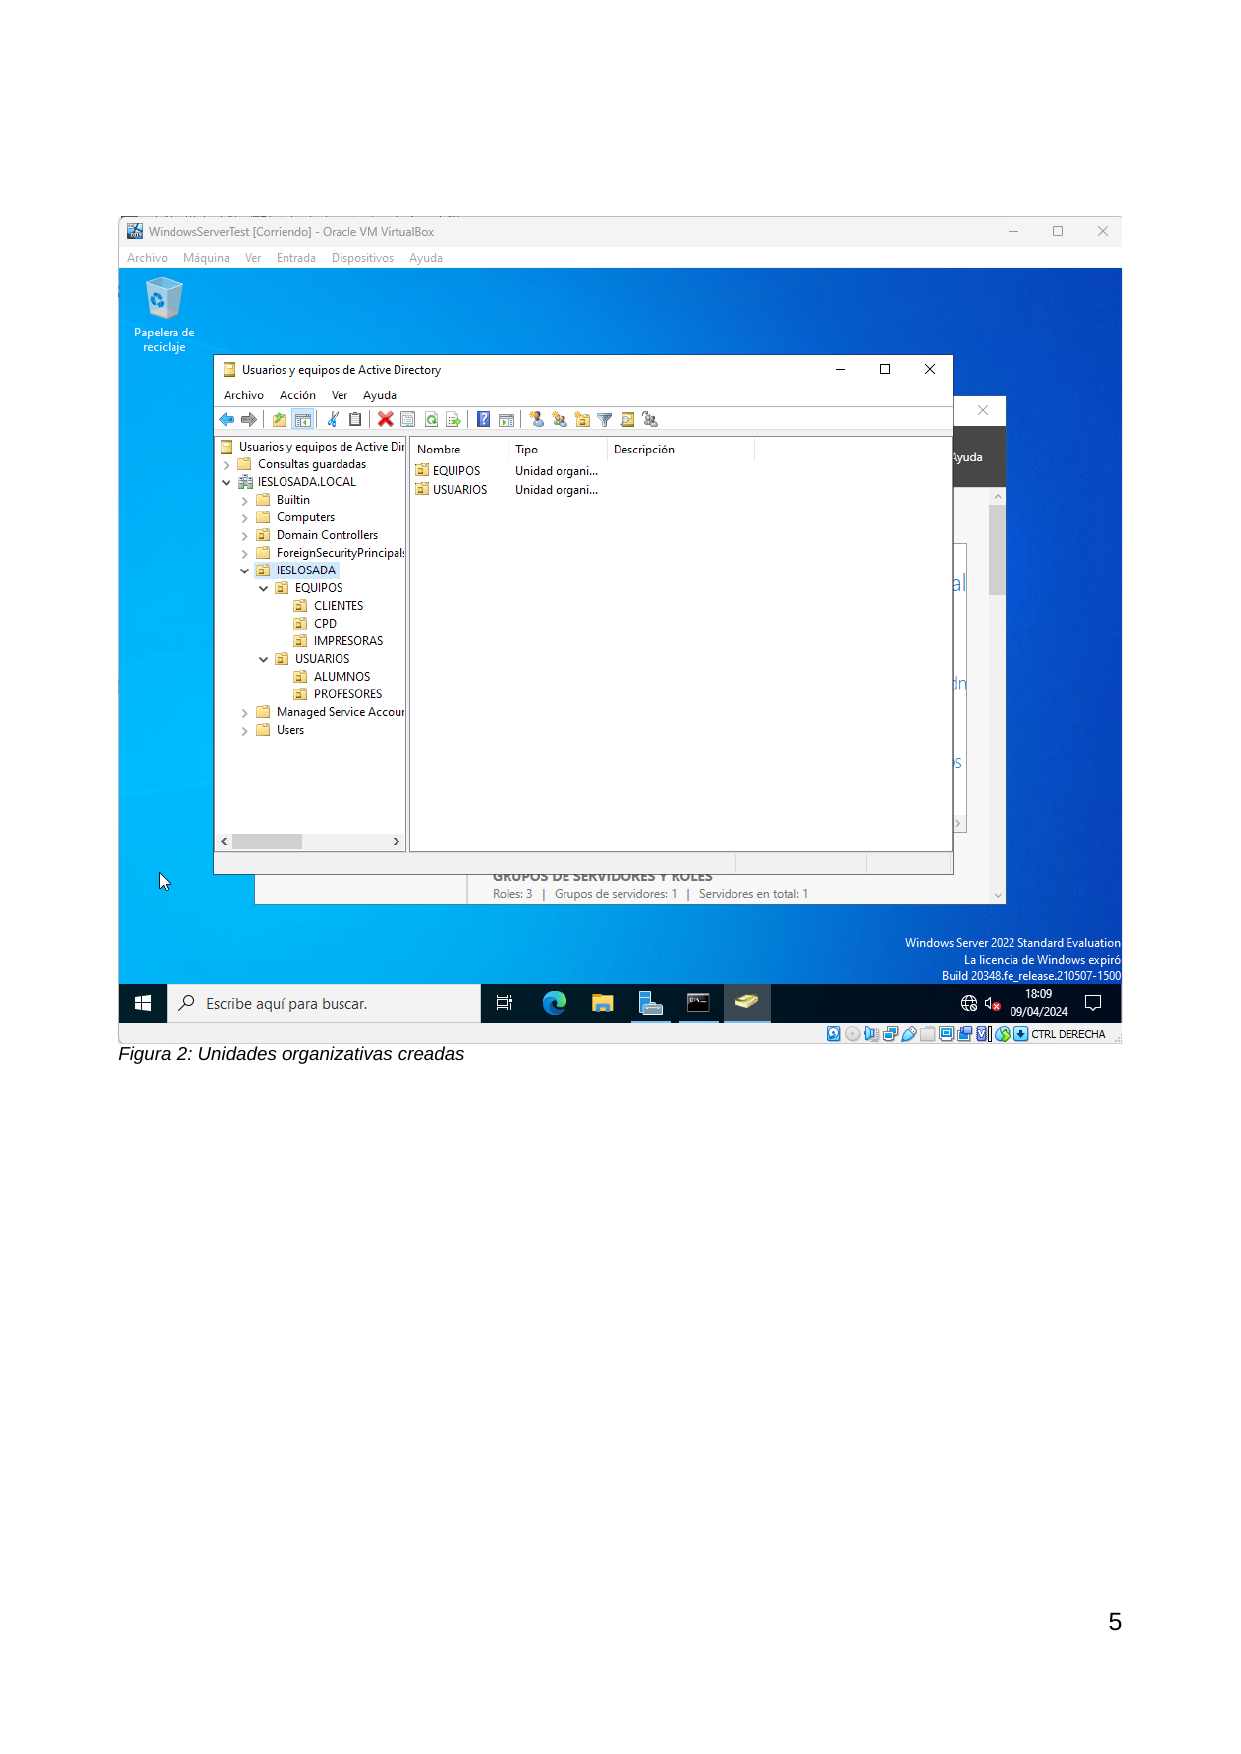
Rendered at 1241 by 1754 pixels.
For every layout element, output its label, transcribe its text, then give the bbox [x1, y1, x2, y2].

picture [147, 278, 182, 318]
picture [118, 216, 1123, 1044]
picture [160, 876, 167, 887]
text Figura 2: Unidades organizativas creadas [118, 1044, 1122, 1065]
